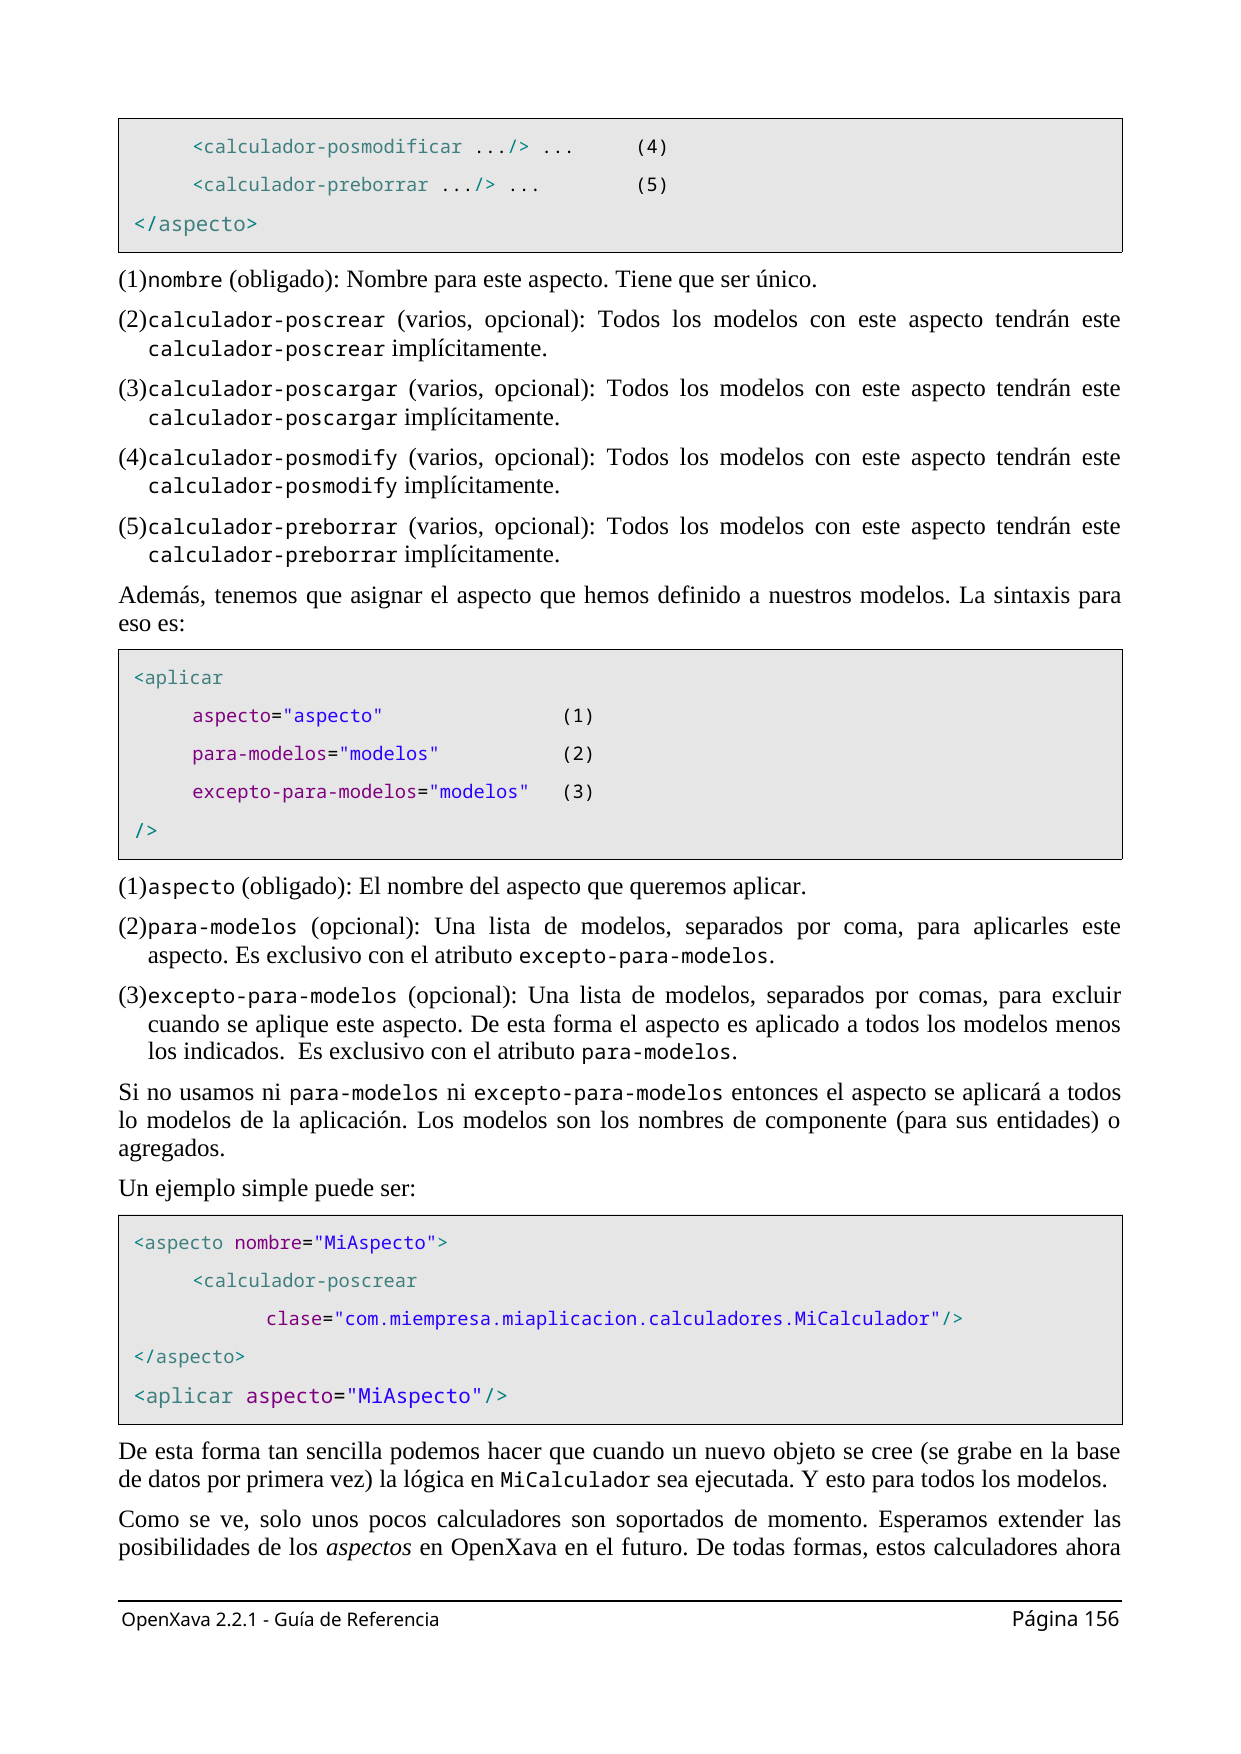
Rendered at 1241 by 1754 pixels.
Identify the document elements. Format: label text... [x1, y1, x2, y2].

text para-modelos="modelos" (2) [119, 725, 1122, 763]
text <aspecto nombre="MiAspecto"> [119, 1216, 1122, 1252]
text <calculador-preborrar .../> ... (5) [119, 156, 1122, 194]
text <aplicar aspecto="MiAspecto"/> [119, 1367, 1122, 1424]
text clase="com.miempresa.miaplicacion.calculadores.MiCalculador"/> [119, 1291, 1122, 1328]
text <calculador-posmodificar .../> ... (4) [119, 119, 1122, 156]
list calculador-preborrar (varios, opcional): Todos los modelos con este aspecto tendrán este calculador-preborrar implícitamente. [118, 512, 1122, 569]
text </aspecto> [119, 194, 1122, 252]
list calculador-poscrear (varios, opcional): Todos los modelos con este aspecto tendrán este calculador-poscrear implícitamente. [118, 305, 1122, 362]
text De esta forma tan sencilla podemos hacer que cuando un nuevo objeto se cree (se grabe en la base de datos por primera vez) la lógica en MiCalculador sea ejecutada. Y esto para todos los modelos. [118, 1437, 1122, 1493]
text </aspecto> [119, 1328, 1122, 1367]
list aspecto (obligado): El nombre del aspecto que queremos aplicar. [118, 872, 1122, 900]
text Además, tenemos que asignar el aspecto que hemos definido a nuestros modelos. La sintaxis para eso es: [118, 581, 1122, 637]
text <aplicar [119, 650, 1122, 687]
list excepto-para-modelos (opcional): Una lista de modelos, separados por comas, para excluir cuando se aplique este aspecto. De esta forma el aspecto es aplicado a todos los modelos menos los indicados. Es exclusivo con el atributo para-modelos. [118, 981, 1122, 1066]
text /> [119, 801, 1122, 859]
text excepto-para-modelos="modelos" (3) [119, 763, 1122, 801]
list calculador-posmodify (varios, opcional): Todos los modelos con este aspecto tendrán este calculador-posmodify implícitamente. [118, 443, 1122, 500]
list nombre (obligado): Nombre para este aspecto. Tiene que ser único. [118, 265, 1122, 293]
text Un ejemplo simple puede ser: [118, 1174, 1122, 1202]
list para-modelos (opcional): Una lista de modelos, separados por coma, para aplicarles este aspecto. Es exclusivo con el atributo excepto-para-modelos. [118, 912, 1122, 969]
text Si no usamos ni para-modelos ni excepto-para-modelos entonces el aspecto se aplicará a todos lo modelos de la aplicación. Los modelos son los nombres de componente (para sus entidades) o agregados. [118, 1078, 1122, 1162]
text <calculador-poscrear [119, 1252, 1122, 1291]
list calculador-poscargar (varios, opcional): Todos los modelos con este aspecto tendrán este calculador-poscargar implícitamente. [118, 374, 1122, 431]
text Como se ve, solo unos pocos calculadores son soportados de momento. Esperamos extender las posibilidades de los aspectos en OpenXava en el futuro. De todas formas, estos calculadores ahora [118, 1506, 1122, 1561]
text aspecto="aspecto" (1) [119, 687, 1122, 725]
